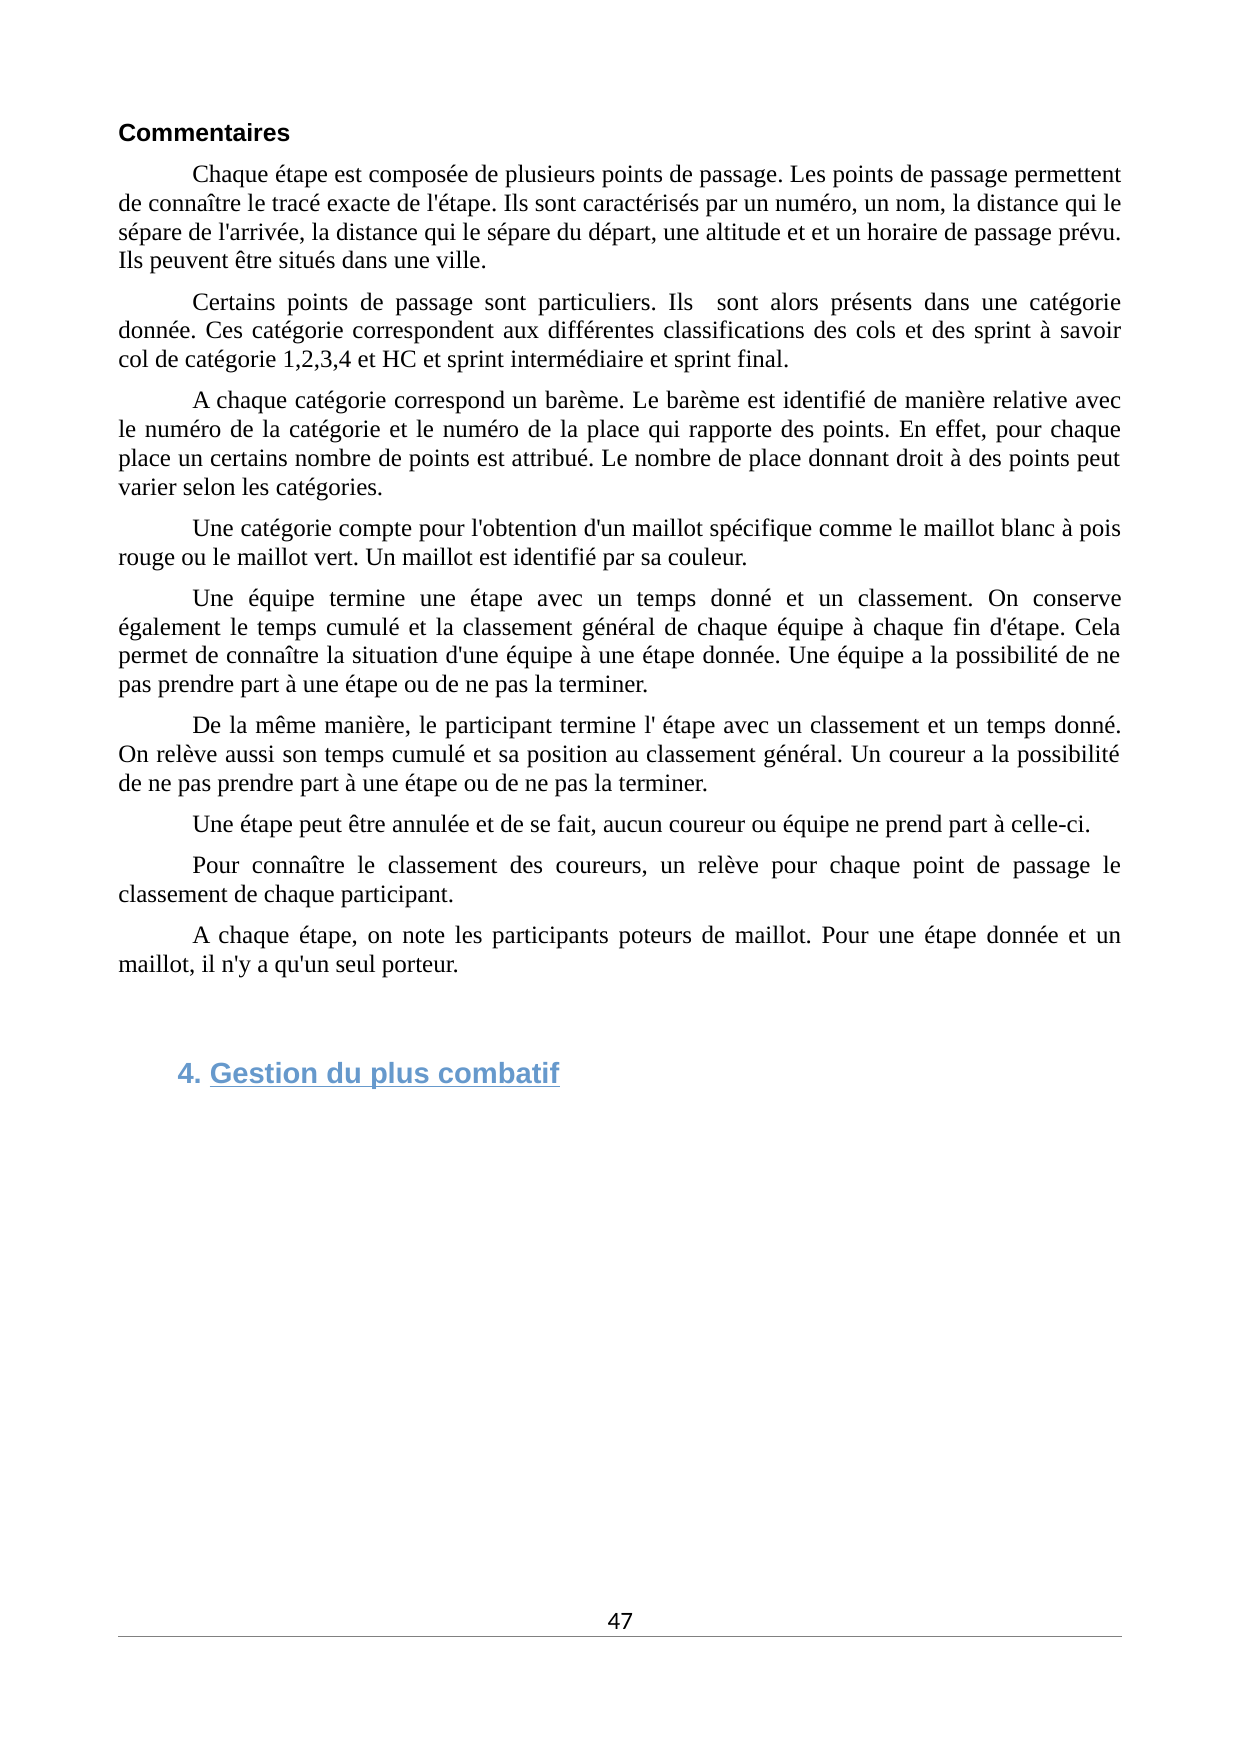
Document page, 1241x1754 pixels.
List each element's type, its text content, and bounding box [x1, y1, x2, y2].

text Une équipe termine une étape avec un temps donné et un classement. On conserve également le temps cumulé et la classement général de chaque équipe à chaque fin d'étape. Cela permet de connaître la situation d'une équipe à une étape donnée. Une équipe a la possibilité de ne pas prendre part à une étape ou de ne pas la terminer. [118, 583, 1122, 698]
subtitle Commentaires [118, 118, 1122, 147]
text Pour connaître le classement des coureurs, un relève pour chaque point de passage le classement de chaque participant. [118, 850, 1122, 908]
text Une catégorie compte pour l'obtention d'un maillot spécifique comme le maillot blanc à pois rouge ou le maillot vert. Un maillot est identifié par sa couleur. [118, 513, 1122, 570]
text Certains points de passage sont particuliers. Ils sont alors présents dans une catégorie donnée. Ces catégorie correspondent aux différentes classifications des cols et des sprint à savoir col de catégorie 1,2,3,4 et HC et sprint intermédiaire et sprint final. [118, 287, 1122, 373]
text Chaque étape est composée de plusieurs points de passage. Les points de passage permettent de connaître le tracé exacte de l'étape. Ils sont caractérisés par un numéro, un nom, la distance qui le sépare de l'arrivée, la distance qui le sépare du départ, une altitude et et un horaire de passage prévu. Ils peuvent être situés dans une ville. [118, 159, 1122, 274]
text A chaque catégorie correspond un barème. Le barème est identifié de manière relative avec le numéro de la catégorie et le numéro de la place qui rapporte des points. En effet, pour chaque place un certains nombre de points est attribué. Le nombre de place donnant droit à des points peut varier selon les catégories. [118, 385, 1122, 500]
text De la même manière, le participant termine l' étape avec un classement et un temps donné. On relève aussi son temps cumulé et sa position au classement général. Un coureur a la possibilité de ne pas prendre part à une étape ou de ne pas la terminer. [118, 710, 1122, 797]
subtitle Gestion du plus combatif [177, 1056, 1122, 1090]
text Une étape peut être annulée et de se fait, aucun coureur ou équipe ne prend part à celle-ci. [118, 809, 1122, 838]
text A chaque étape, on note les participants poteurs de maillot. Pour une étape donnée et un maillot, il n'y a qu'un seul porteur. [118, 920, 1122, 978]
